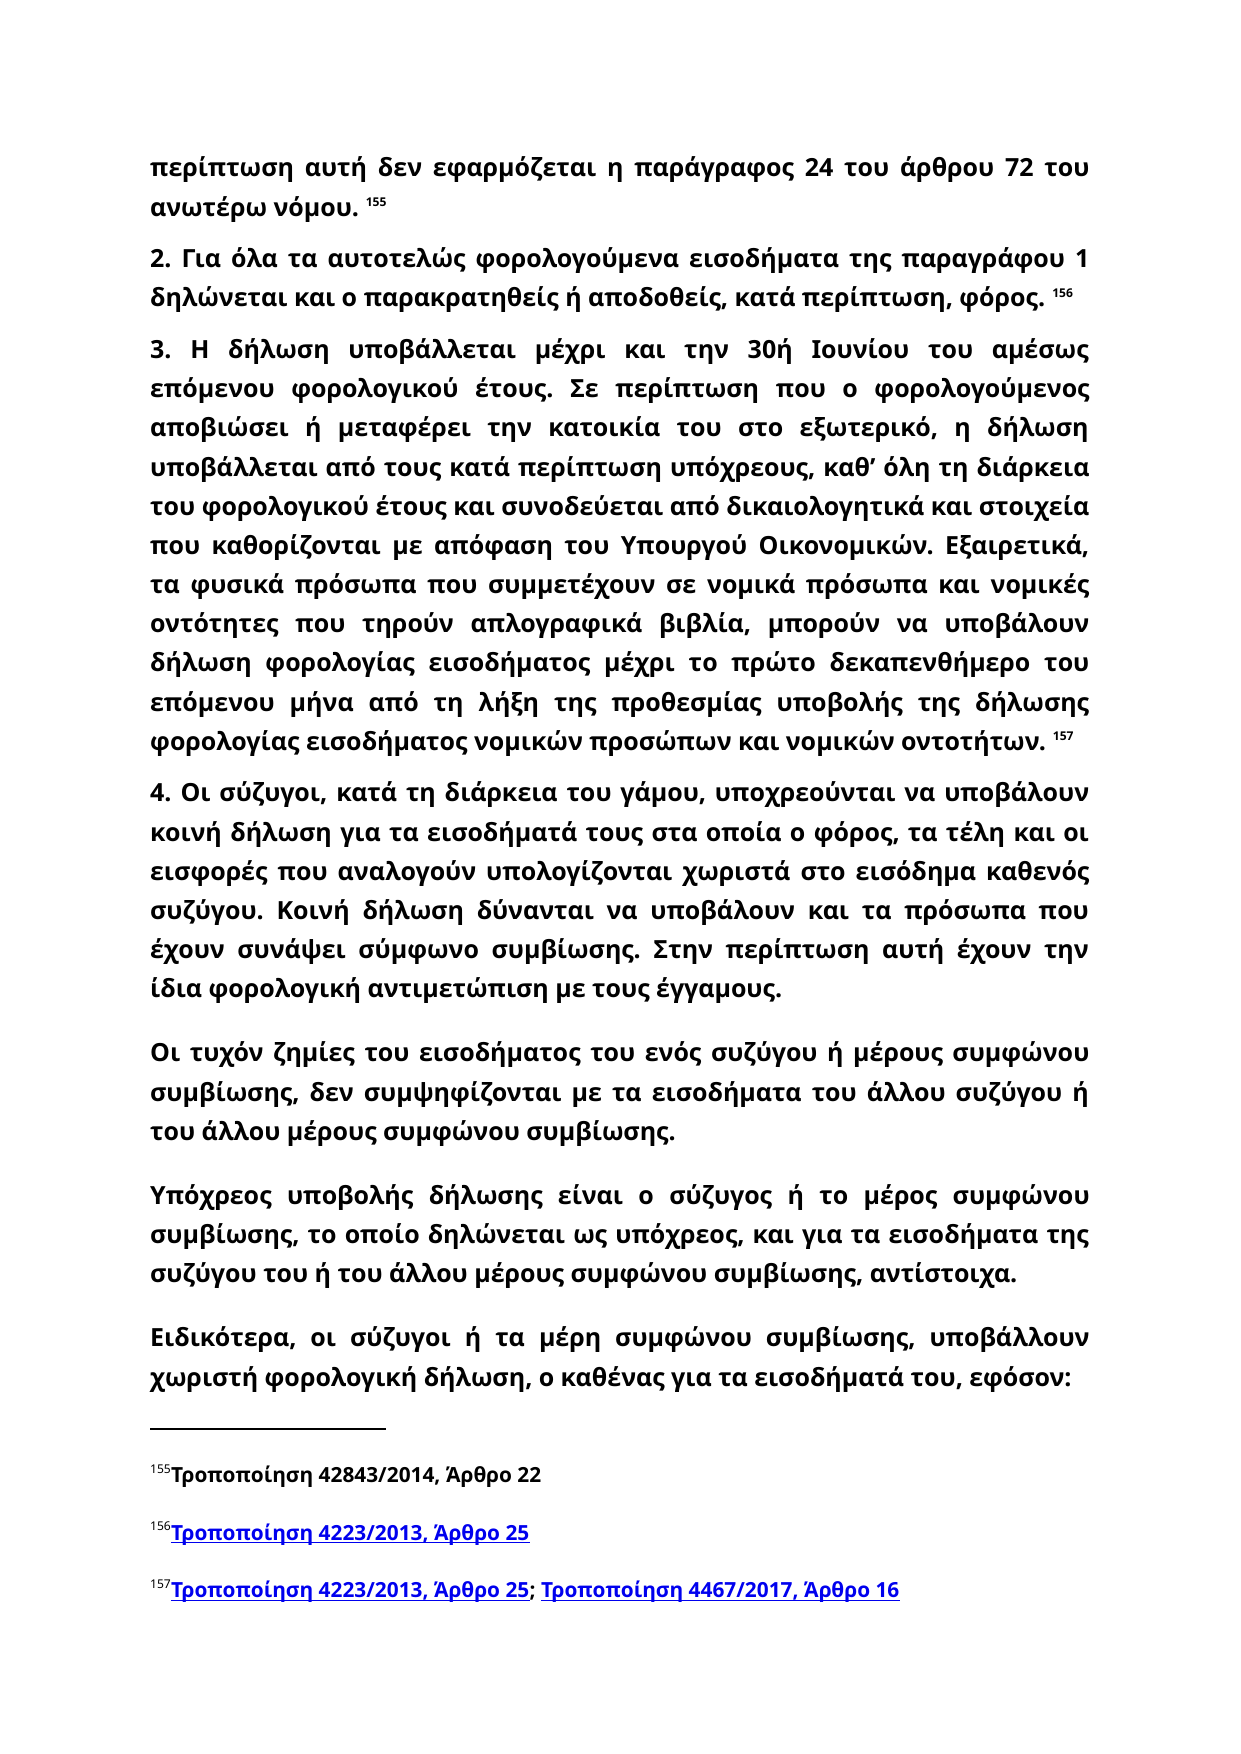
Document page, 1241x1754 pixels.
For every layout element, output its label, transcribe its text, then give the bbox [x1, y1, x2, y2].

text Υπόχρεος υποβολής δήλωσης είναι ο σύζυγος ή το μέρος συμφώνου συμβίωσης, το οποίο δηλώνεται ως υπόχρεος, και για τα εισοδήματα της συζύγου του ή του άλλου μέρους συμφώνου συμβίωσης, αντίστοιχα. [150, 1177, 1090, 1290]
text 4. Οι σύζυγοι, κατά τη διάρκεια του γάμου, υποχρεούνται να υποβάλουν κοινή δήλωση για τα εισοδήματά τους στα οποία ο φόρος, τα τέλη και οι εισφορές που αναλογούν υπολογίζονται χωριστά στο εισόδημα καθενός συζύγου. Κοινή δήλωση δύνανται να υποβάλουν και τα πρόσωπα που έχουν συνάψει σύμφωνο συμβίωσης. Στην περίπτωση αυτή έχουν την ίδια φορολογική αντιμετώπιση με τους έγγαμους. [150, 775, 1090, 1005]
text περίπτωση αυτή δεν εφαρμόζεται η παράγραφος 24 του άρθρου 72 του ανωτέρω νόμου. [150, 150, 1090, 223]
text Ειδικότερα, οι σύζυγοι ή τα μέρη συμφώνου συμβίωσης, υποβάλλουν χωριστή φορολογική δήλωση, ο καθένας για τα εισοδήματά του, εφόσον: [150, 1320, 1090, 1393]
text Οι τυχόν ζημίες του εισοδήματος του ενός συζύγου ή μέρους συμφώνου συμβίωσης, δεν συμψηφίζονται με τα εισοδήματα του άλλου συζύγου ή του άλλου μέρους συμφώνου συμβίωσης. [150, 1035, 1090, 1147]
text Τροποποίηση 4223/2013, Άρθρο 25 [150, 1518, 1090, 1546]
text Τροποποίηση 42843/2014, Άρθρο 22 [150, 1460, 1090, 1489]
text Τροποποίηση 4223/2013, Άρθρο 25; Τροποποίηση 4467/2017, Άρθρο 16 [150, 1576, 1090, 1604]
text 3. Η δήλωση υποβάλλεται μέχρι και την 30ή Ιουνίου του αμέσως επόμενου φορολογικού έτους. Σε περίπτωση που ο φορολογούμενος αποβιώσει ή μεταφέρει την κατοικία του στο εξωτερικό, η δήλωση υποβάλλεται από τους κατά περίπτωση υπόχρεους, καθ’ όλη τη διάρκεια του φορολογικού έτους και συνοδεύεται από δικαιολογητικά και στοιχεία που καθορίζονται με απόφαση του Υπουργού Οικονομικών. Εξαιρετικά, τα φυσικά πρόσωπα που συμμετέχουν σε νομικά πρόσωπα και νομικές οντότητες που τηρούν απλογραφικά βιβλία, μπορούν να υποβάλουν δήλωση φορολογίας εισοδήματος μέχρι το πρώτο δεκαπενθήμερο του επόμενου μήνα από τη λήξη της προθεσμίας υποβολής της δήλωσης φορολογίας εισοδήματος νομικών προσώπων και νομικών οντοτήτων. [150, 332, 1090, 757]
text 2. Για όλα τα αυτοτελώς φορολογούμενα εισοδήματα της παραγράφου 1 δηλώνεται και ο παρακρατηθείς ή αποδοθείς, κατά περίπτωση, φόρος. [150, 241, 1090, 314]
